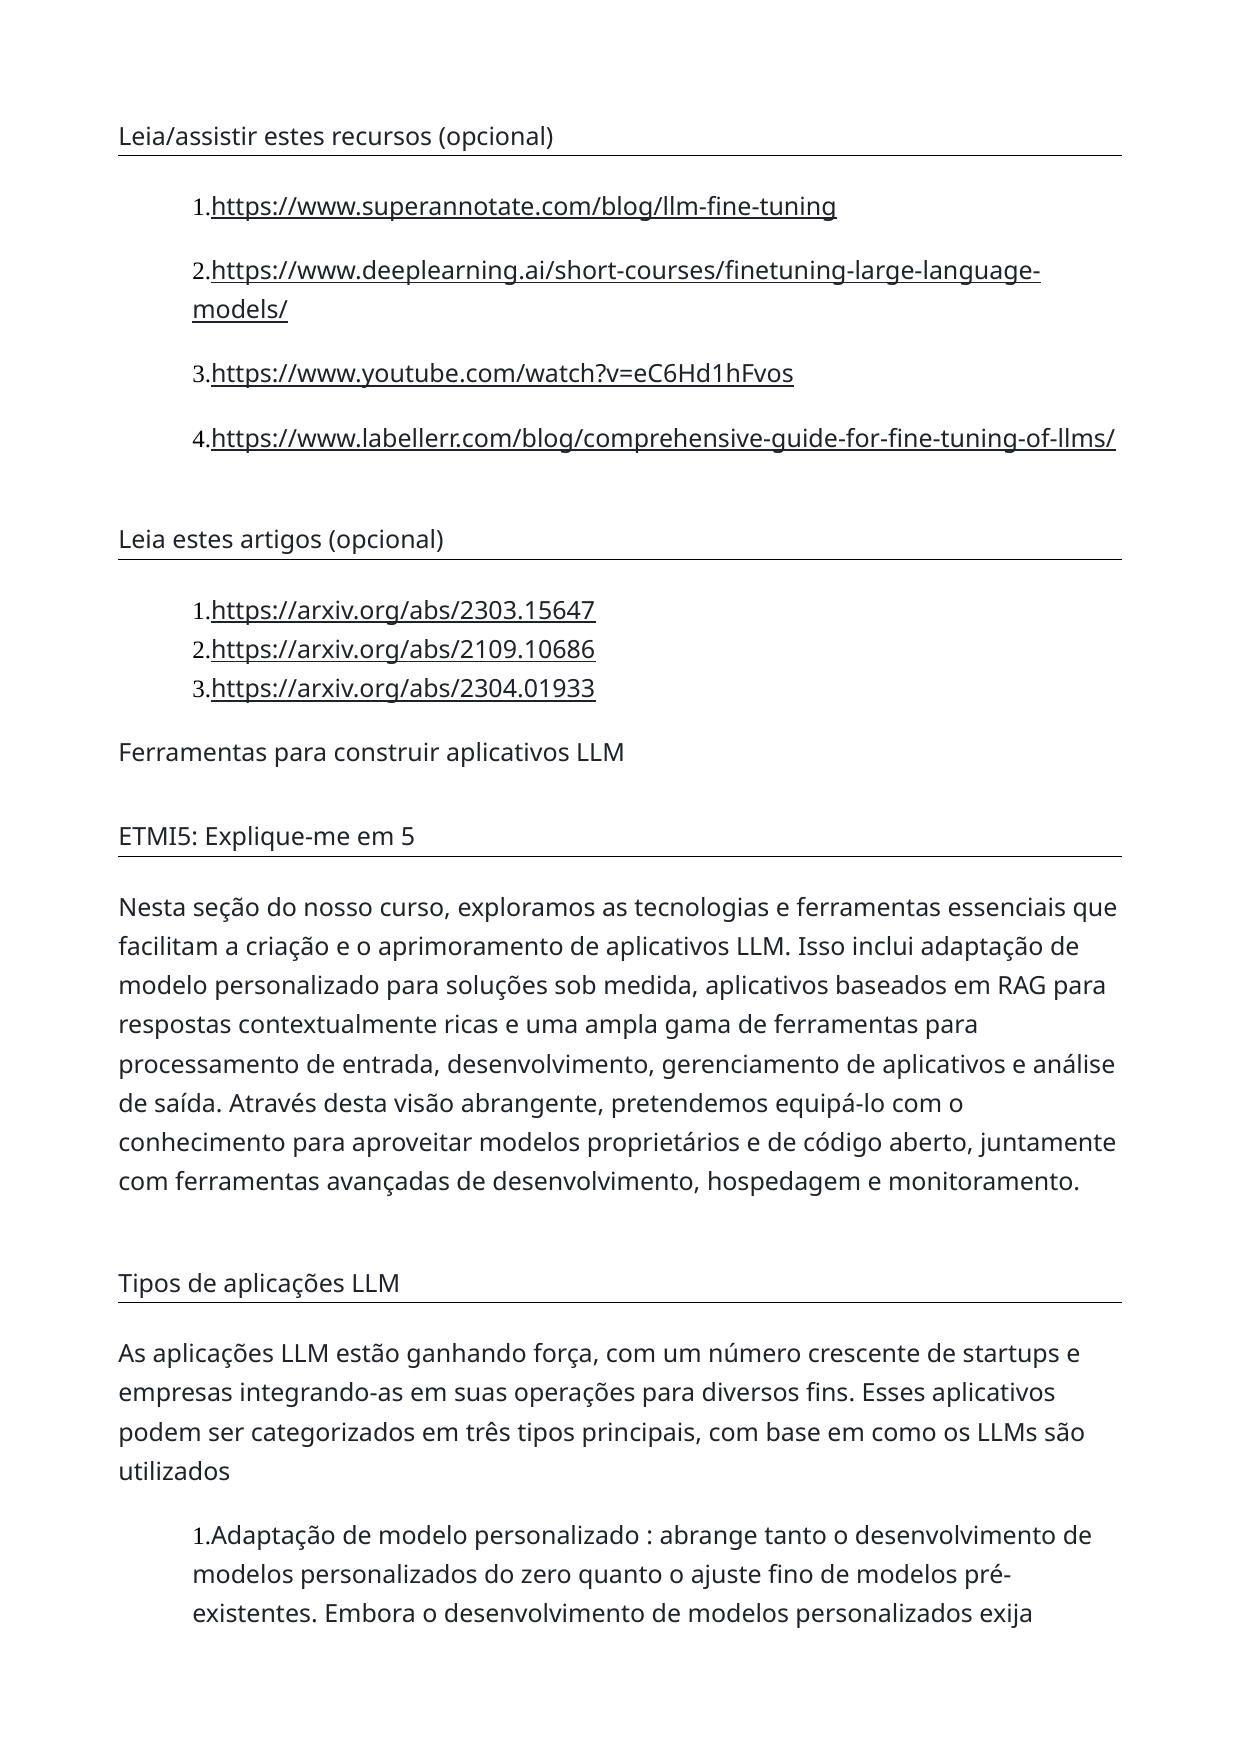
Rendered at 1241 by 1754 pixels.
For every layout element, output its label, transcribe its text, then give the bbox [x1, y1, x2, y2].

list https://www.youtube.com/watch?v=eC6Hd1hFvos [118, 356, 1122, 390]
list https://arxiv.org/abs/2109.10686 [118, 632, 1122, 666]
subtitle Leia/assistir estes recursos (opcional) [118, 118, 1122, 155]
list https://www.superannotate.com/blog/llm-fine-tuning [118, 189, 1122, 223]
text As aplicações LLM estão ganhando força, com um número crescente de startups e empresas integrando-as em suas operações para diversos fins. Esses aplicativos podem ser categorizados em três tipos principais, com base em como os LLMs são utilizados [118, 1336, 1122, 1487]
list https://arxiv.org/abs/2304.01933 [118, 671, 1122, 705]
subtitle ETMI5: Explique-me em 5 [118, 819, 1122, 856]
list Adaptação de modelo personalizado : abrange tanto o desenvolvimento de modelos personalizados do zero quanto o ajuste fino de modelos pré-existentes. Embora o desenvolvimento de modelos personalizados exija [118, 1518, 1122, 1630]
list https://www.labellerr.com/blog/comprehensive-guide-for-fine-tuning-of-llms/ [118, 420, 1122, 454]
subtitle Ferramentas para construir aplicativos LLM [118, 735, 1122, 769]
list https://www.deeplearning.ai/short-courses/finetuning-large-language-models/ [118, 253, 1122, 326]
subtitle Leia estes artigos (opcional) [118, 522, 1122, 559]
text Nesta seção do nosso curso, exploramos as tecnologias e ferramentas essenciais que facilitam a criação e o aprimoramento de aplicativos LLM. Isso inclui adaptação de modelo personalizado para soluções sob medida, aplicativos baseados em RAG para respostas contextualmente ricas e uma ampla gama de ferramentas para processamento de entrada, desenvolvimento, gerenciamento de aplicativos e análise de saída. Através desta visão abrangente, pretendemos equipá-lo com o conhecimento para aproveitar modelos proprietários e de código aberto, juntamente com ferramentas avançadas de desenvolvimento, hospedagem e monitoramento. [118, 889, 1122, 1198]
list https://arxiv.org/abs/2303.15647 [118, 592, 1122, 627]
subtitle Tipos de aplicações LLM [118, 1265, 1122, 1302]
